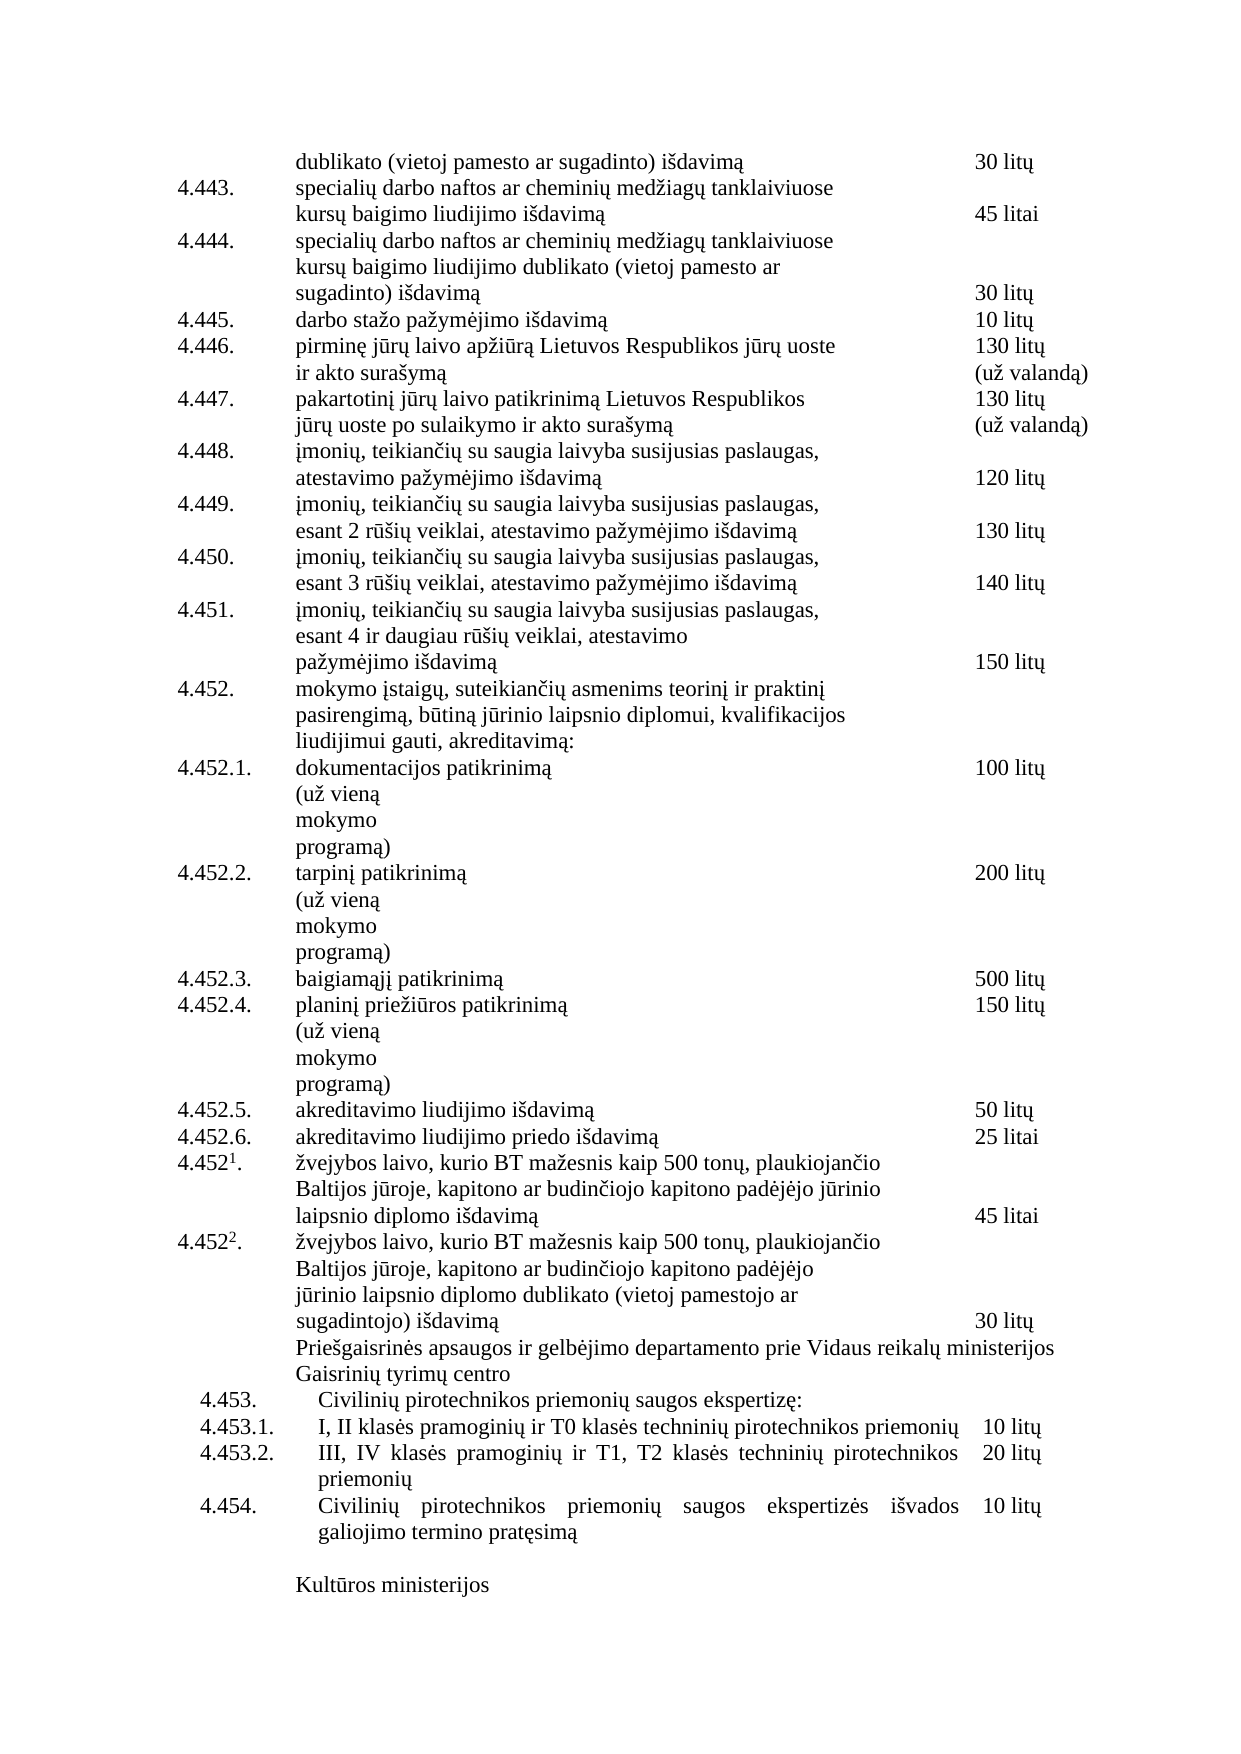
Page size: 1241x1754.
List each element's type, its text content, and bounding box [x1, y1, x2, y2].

text laipsnio diplomo išdavimą 45 litai [177, 1202, 1122, 1228]
table_cell 10 litų [971, 1413, 1144, 1439]
text pažymėjimo išdavimą 150 litų [177, 648, 1122, 675]
table_cell Civilinių pirotechnikos priemonių saugos ekspertizės išvados galiojimo termino pratęsimą [307, 1492, 971, 1544]
text 4.448. įmonių, teikiančių su saugia laivyba susijusias paslaugas, [177, 438, 1122, 464]
text (už vieną [177, 1017, 1122, 1044]
text 4.447. pakartotinį jūrų laivo patikrinimą Lietuvos Respublikos 130 litų [177, 385, 1122, 411]
text jūrų uoste po sulaikymo ir akto surašymą (už valandą) [177, 411, 1122, 438]
text 4.452.5. akreditavimo liudijimo išdavimą 50 litų [177, 1096, 1122, 1123]
text sugadintojo) išdavimą 30 litų [296, 1307, 1122, 1334]
text kursų baigimo liudijimo išdavimą 45 litai [177, 200, 1122, 227]
table_cell 20 litų [971, 1439, 1144, 1492]
text 4.452. mokymo įstaigų, suteikiančių asmenims teorinį ir praktinį [177, 675, 1122, 701]
text 4.452.2. tarpinį patikrinimą 200 litų [177, 859, 1122, 886]
text ir akto surašymą (už valandą) [177, 358, 1122, 385]
text Baltijos jūroje, kapitono ar budinčiojo kapitono padėjėjo jūrinio [177, 1176, 1122, 1202]
text liudijimui gauti, akreditavimą: [177, 727, 1122, 754]
text Gaisrinių tyrimų centro [177, 1360, 1122, 1386]
text 4.452.4. planinį priežiūros patikrinimą 150 litų [177, 991, 1122, 1017]
text kursų baigimo liudijimo dublikato (vietoj pamesto ar [177, 253, 1122, 279]
text 4.451. įmonių, teikiančių su saugia laivyba susijusias paslaugas, [177, 596, 1122, 622]
text 4.4522. žvejybos laivo, kurio BT mažesnis kaip 500 tonų, plaukiojančio [177, 1228, 1122, 1254]
text 4.4521. žvejybos laivo, kurio BT mažesnis kaip 500 tonų, plaukiojančio [177, 1149, 1122, 1176]
text pasirengimą, būtiną jūrinio laipsnio diplomui, kvalifikacijos [177, 701, 1122, 727]
text sugadinto) išdavimą 30 litų [177, 279, 1122, 306]
text esant 2 rūšių veiklai, atestavimo pažymėjimo išdavimą 130 litų [177, 517, 1122, 543]
text programą) [177, 1070, 1122, 1096]
text programą) [177, 938, 1122, 965]
table_cell III, IV klasės pramoginių ir T1, T2 klasės techninių pirotechnikos priemonių [307, 1439, 971, 1492]
table_header 4.453. [189, 1386, 307, 1413]
text esant 4 ir daugiau rūšių veiklai, atestavimo [177, 622, 1122, 648]
text 4.452.6. akreditavimo liudijimo priedo išdavimą 25 litai [177, 1123, 1122, 1149]
text atestavimo pažymėjimo išdavimą 120 litų [177, 464, 1122, 490]
text programą) [177, 833, 1122, 859]
text 4.443. specialių darbo naftos ar cheminių medžiagų tanklaiviuose [177, 174, 1122, 200]
table_header Civilinių pirotechnikos priemonių saugos ekspertizę: [307, 1386, 971, 1413]
text (už vieną [177, 886, 1122, 912]
text 4.452.1. dokumentacijos patikrinimą 100 litų [177, 754, 1122, 780]
text mokymo [177, 807, 1122, 833]
table_cell 10 litų [971, 1492, 1144, 1544]
text jūrinio laipsnio diplomo dublikato (vietoj pamestojo ar [177, 1281, 1122, 1307]
text 4.449. įmonių, teikiančių su saugia laivyba susijusias paslaugas, [177, 490, 1122, 517]
table_cell 4.454. [189, 1492, 307, 1544]
text 4.445. darbo stažo pažymėjimo išdavimą 10 litų [177, 306, 1122, 332]
text (už vieną [177, 780, 1122, 807]
text 4.450. įmonių, teikiančių su saugia laivyba susijusias paslaugas, [177, 543, 1122, 569]
text 4.446. pirminę jūrų laivo apžiūrą Lietuvos Respublikos jūrų uoste 130 litų [177, 332, 1122, 358]
text mokymo [177, 1044, 1122, 1070]
text Priešgaisrinės apsaugos ir gelbėjimo departamento prie Vidaus reikalų ministerijos [177, 1334, 1122, 1360]
text Baltijos jūroje, kapitono ar budinčiojo kapitono padėjėjo [177, 1254, 1122, 1281]
text mokymo [177, 912, 1122, 938]
table_header [971, 1386, 1144, 1413]
text esant 3 rūšių veiklai, atestavimo pažymėjimo išdavimą 140 litų [177, 569, 1122, 596]
text 4.444. specialių darbo naftos ar cheminių medžiagų tanklaiviuose [177, 227, 1122, 253]
table_cell I, II klasės pramoginių ir T0 klasės techninių pirotechnikos priemonių [307, 1413, 971, 1439]
text 4.452.3. baigiamąjį patikrinimą 500 litų [177, 965, 1122, 991]
text dublikato (vietoj pamesto ar sugadinto) išdavimą 30 litų [177, 148, 1122, 174]
table_cell 4.453.2. [189, 1439, 307, 1492]
text Kultūros ministerijos [177, 1571, 1122, 1597]
table_cell 4.453.1. [189, 1413, 307, 1439]
